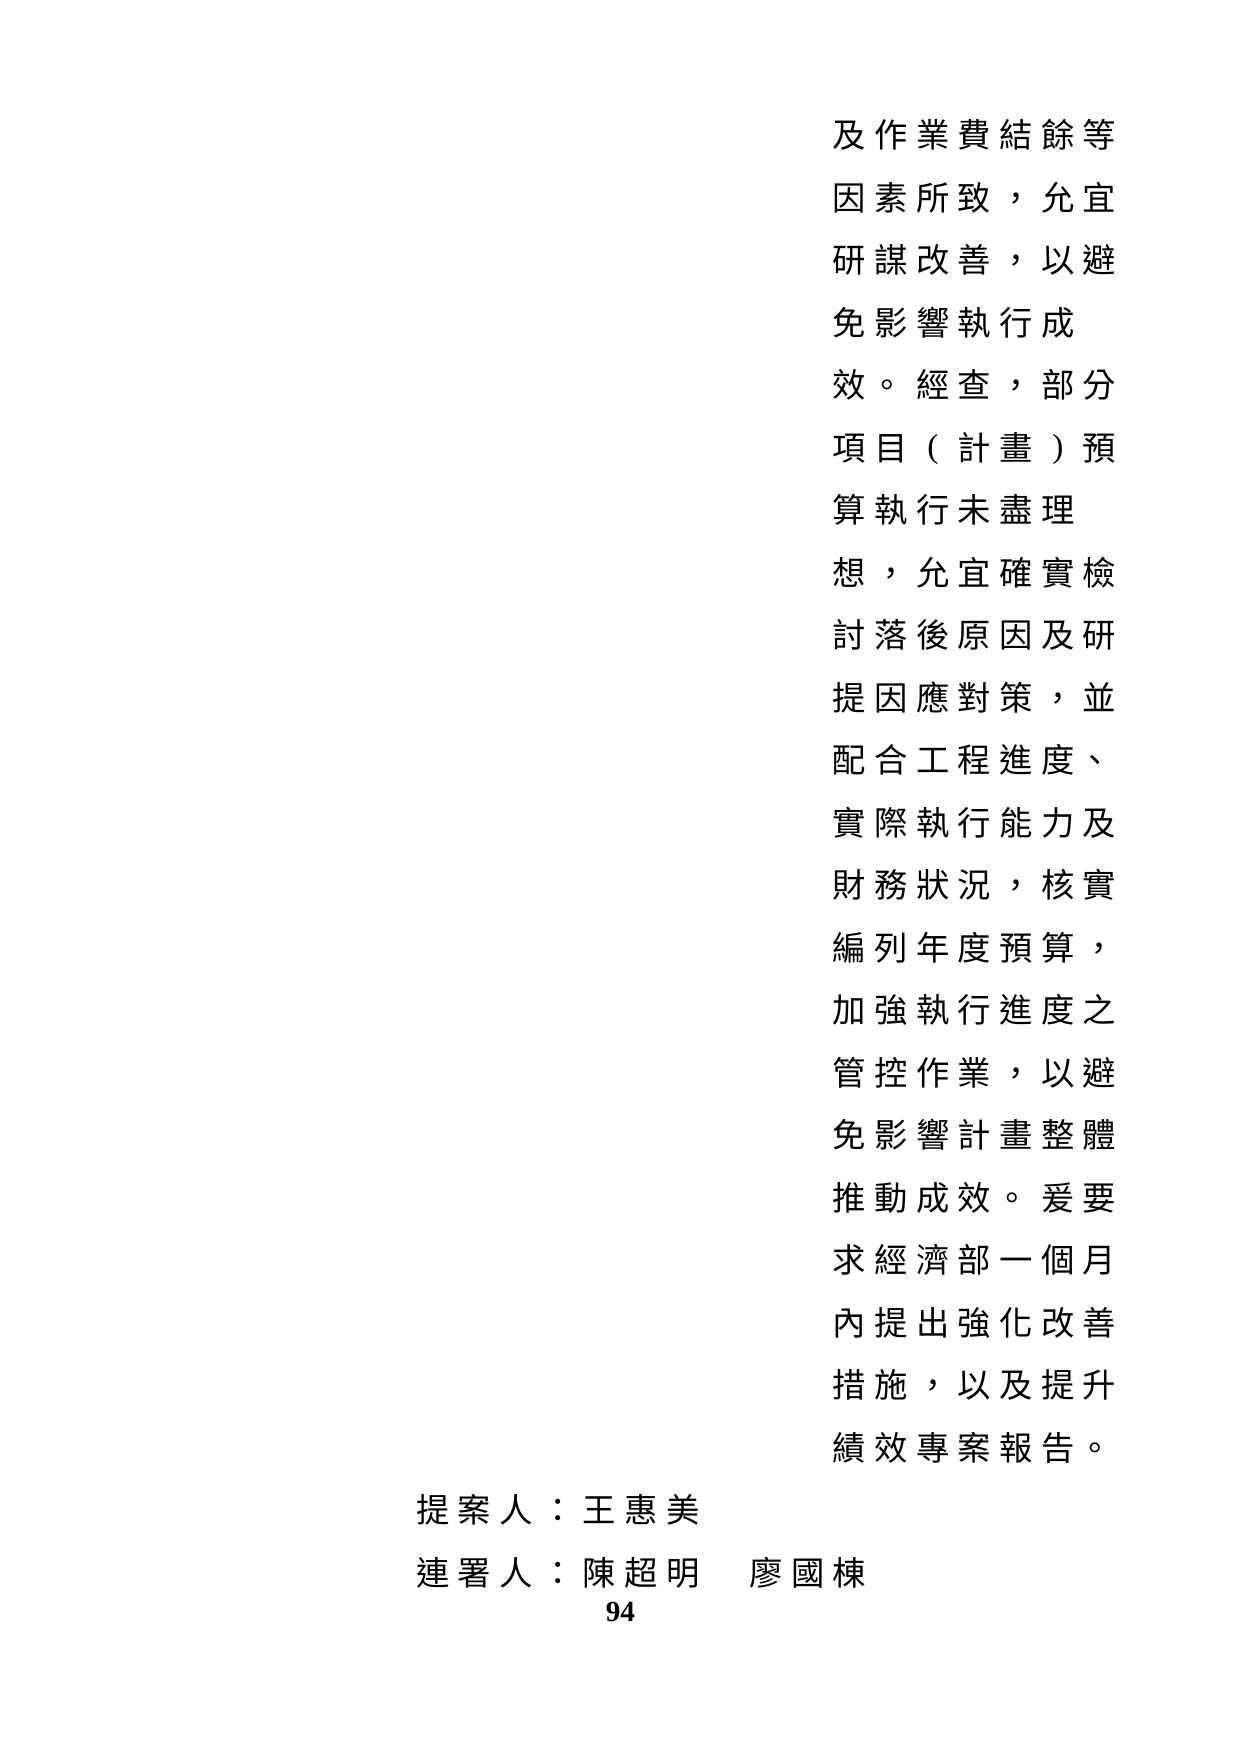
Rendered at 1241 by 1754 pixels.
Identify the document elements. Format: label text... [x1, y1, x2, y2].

text 連署人：陳超明 廖國棟 [397, 1529, 1016, 1592]
list 及作業費結餘等因素所致，允宜研謀改善，以避免影響執行成效。經查，部分項目(計畫)預算執行未盡理想，允宜確實檢討落後原因及研提因應對策，並配合工程進度、實際執行能力及財務狀況，核實編列年度預算，加強執行進度之管控作業，以避免影響計畫整體推動成效。爰要求經濟部一個月內提出強化改善措施，以及提升績效專案報告。 [409, 92, 1120, 1467]
text 提案人：王惠美 [397, 1467, 1016, 1529]
